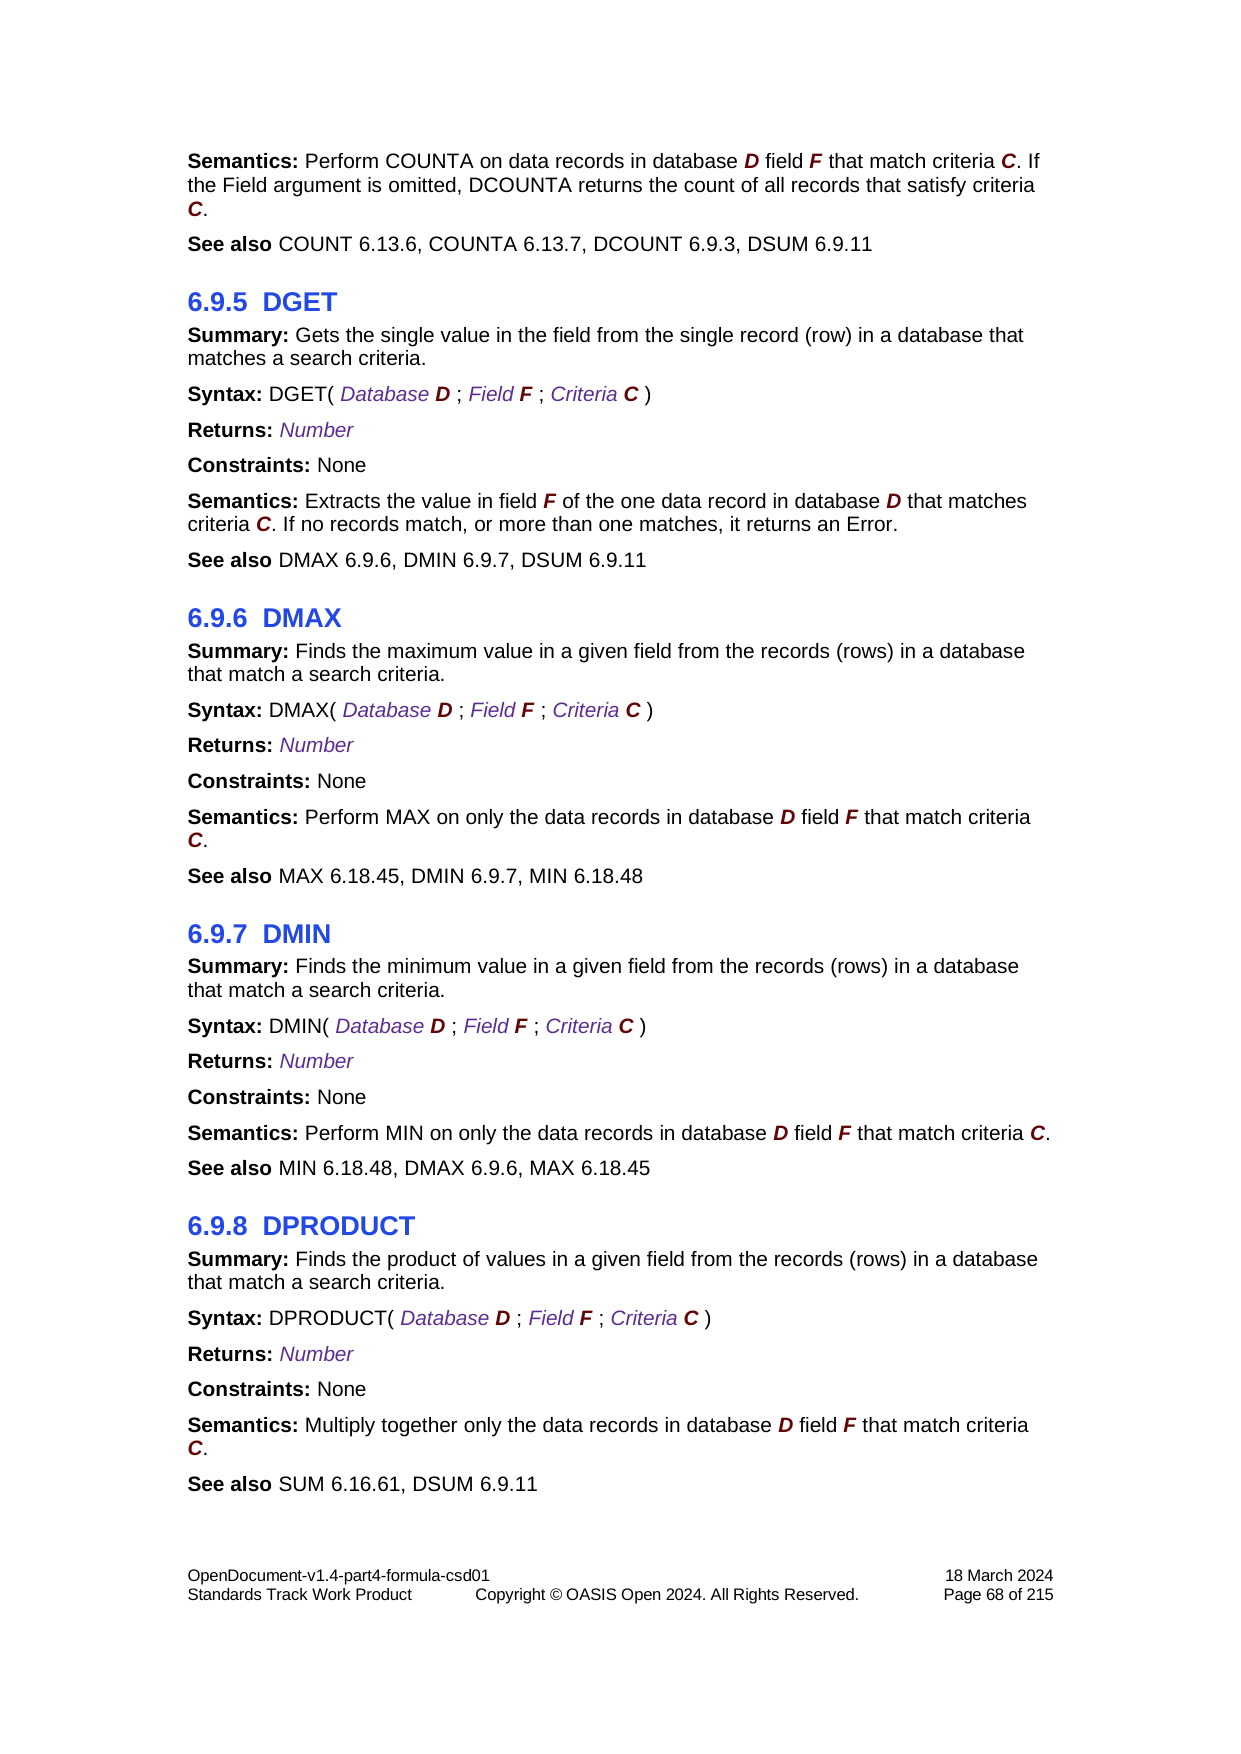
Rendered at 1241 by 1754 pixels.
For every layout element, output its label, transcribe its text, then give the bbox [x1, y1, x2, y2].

text Constraints: None [187, 1085, 1053, 1109]
text Returns: Number [187, 418, 1053, 442]
text See also SUM 6.16.61, DSUM 6.9.11 [187, 1472, 1053, 1496]
text See also MAX 6.18.45, DMIN 6.9.7, MIN 6.18.48 [187, 864, 1053, 888]
text See also DMAX 6.9.6, DMIN 6.9.7, DSUM 6.9.11 [187, 548, 1053, 572]
text Summary: Finds the product of values in a given field from the records (rows) in a database that match a search criteria. [187, 1247, 1053, 1294]
text Syntax: DPRODUCT( Database D ; Field F ; Criteria C ) [187, 1306, 1053, 1330]
text Returns: Number [187, 734, 1053, 757]
text Semantics: Multiply together only the data records in database D field F that match criteria C. [187, 1413, 1053, 1460]
text Summary: Gets the single value in the field from the single record (row) in a database that matches a search criteria. [187, 323, 1053, 370]
subtitle DMAX [187, 603, 1053, 633]
text Semantics: Extracts the value in field F of the one data record in database D that matches criteria C. If no records match, or more than one matches, it returns an Error. [187, 489, 1053, 536]
text Semantics: Perform COUNTA on data records in database D field F that match criteria C. If the Field argument is omitted, DCOUNTA returns the count of all records that satisfy criteria C. [187, 150, 1053, 221]
text See also MIN 6.18.48, DMAX 6.9.6, MAX 6.18.45 [187, 1157, 1053, 1180]
text Returns: Number [187, 1342, 1053, 1366]
subtitle DPRODUCT [187, 1211, 1053, 1241]
text Summary: Finds the maximum value in a given field from the records (rows) in a database that match a search criteria. [187, 639, 1053, 686]
text Summary: Finds the minimum value in a given field from the records (rows) in a database that match a search criteria. [187, 955, 1053, 1002]
text Constraints: None [187, 769, 1053, 793]
text Returns: Number [187, 1050, 1053, 1073]
text Semantics: Perform MIN on only the data records in database D field F that match criteria C. [187, 1121, 1053, 1144]
subtitle DMIN [187, 919, 1053, 949]
text Semantics: Perform MAX on only the data records in database D field F that match criteria C. [187, 805, 1053, 852]
text Constraints: None [187, 454, 1053, 477]
text Syntax: DMIN( Database D ; Field F ; Criteria C ) [187, 1014, 1053, 1038]
text Syntax: DGET( Database D ; Field F ; Criteria C ) [187, 382, 1053, 406]
text See also COUNT 6.13.6, COUNTA 6.13.7, DCOUNT 6.9.3, DSUM 6.9.11 [187, 233, 1053, 256]
text Constraints: None [187, 1378, 1053, 1401]
text Syntax: DMAX( Database D ; Field F ; Criteria C ) [187, 698, 1053, 722]
subtitle DGET [187, 287, 1053, 317]
